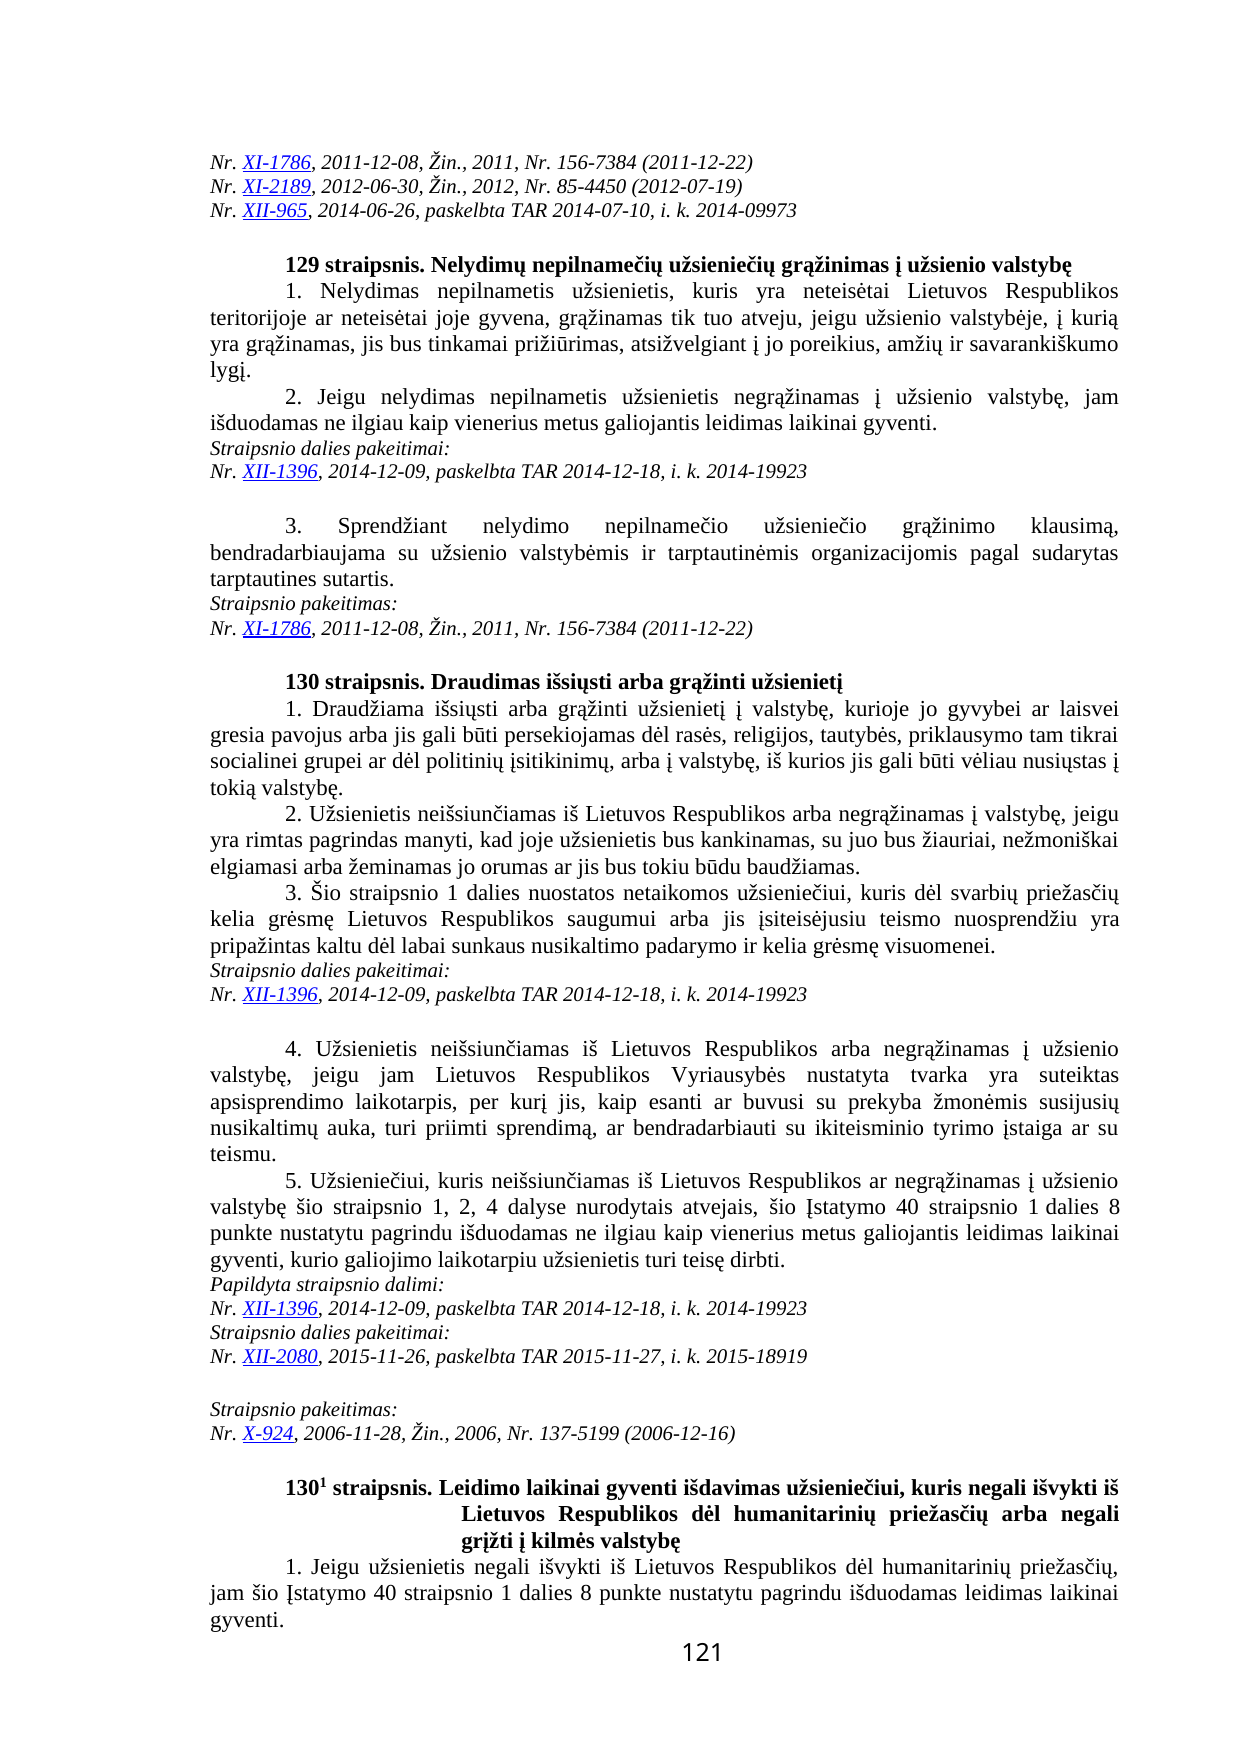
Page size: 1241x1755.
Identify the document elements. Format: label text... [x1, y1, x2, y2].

text Straipsnio pakeitimas: [210, 591, 1120, 615]
text Papildyta straipsnio dalimi: [210, 1272, 1120, 1296]
text Straipsnio dalies pakeitimai: [210, 435, 1120, 459]
text 5. Užsieniečiui, kuris neišsiunčiamas iš Lietuvos Respublikos ar negrąžinamas į užsienio valstybę šio straipsnio 1, 2, 4 dalyse nurodytais atvejais, šio Įstatymo 40 straipsnio 1 dalies 8 punkte nustatytu pagrindu išduodamas ne ilgiau kaip vienerius metus galiojantis leidimas laikinai gyventi, kurio galiojimo laikotarpiu užsienietis turi teisę dirbti. [210, 1167, 1120, 1272]
text 2. Jeigu nelydimas nepilnametis užsienietis negrąžinamas į užsienio valstybę, jam išduodamas ne ilgiau kaip vienerius metus galiojantis leidimas laikinai gyventi. [210, 383, 1120, 435]
text Nr. XII-1396, 2014-12-09, paskelbta TAR 2014-12-18, i. k. 2014-19923 [210, 459, 1120, 483]
text Nr. XI-1786, 2011-12-08, Žin., 2011, Nr. 156-7384 (2011-12-22) [210, 150, 1120, 174]
text 3. Sprendžiant nelydimo nepilnamečio užsieniečio grąžinimo klausimą, bendradarbiaujama su užsienio valstybėmis ir tarptautinėmis organizacijomis pagal sudarytas tarptautines sutartis. [210, 512, 1120, 591]
text 1. Draudžiama išsiųsti arba grąžinti užsienietį į valstybę, kurioje jo gyvybei ar laisvei gresia pavojus arba jis gali būti persekiojamas dėl rasės, religijos, tautybės, priklausymo tam tikrai socialinei grupei ar dėl politinių įsitikinimų, arba į valstybę, iš kurios jis gali būti vėliau nusiųstas į tokią valstybę. [210, 694, 1120, 800]
text Straipsnio dalies pakeitimai: [210, 958, 1120, 982]
text Nr. XII-2080, 2015-11-26, paskelbta TAR 2015-11-27, i. k. 2015-18919 [210, 1344, 1120, 1368]
text Straipsnio dalies pakeitimai: [210, 1320, 1120, 1344]
text Nr. XII-965, 2014-06-26, paskelbta TAR 2014-07-10, i. k. 2014-09973 [210, 198, 1120, 222]
text 1. Jeigu užsienietis negali išvykti iš Lietuvos Respublikos dėl humanitarinių priežasčių, jam šio Įstatymo 40 straipsnio 1 dalies 8 punkte nustatytu pagrindu išduodamas leidimas laikinai gyventi. [210, 1553, 1120, 1632]
text Nr. XII-1396, 2014-12-09, paskelbta TAR 2014-12-18, i. k. 2014-19923 [210, 982, 1120, 1006]
text 1. Nelydimas nepilnametis užsienietis, kuris yra neteisėtai Lietuvos Respublikos teritorijoje ar neteisėtai joje gyvena, grąžinamas tik tuo atveju, jeigu užsienio valstybėje, į kurią yra grąžinamas, jis bus tinkamai prižiūrimas, atsižvelgiant į jo poreikius, amžių ir savarankiškumo lygį. [210, 277, 1120, 383]
text 1301 straipsnis. Leidimo laikinai gyventi išdavimas užsieniečiui, kuris negali išvykti iš Lietuvos Respublikos dėl humanitarinių priežasčių arba negali grįžti į kilmės valstybę [285, 1474, 1120, 1553]
text Nr. XI-2189, 2012-06-30, Žin., 2012, Nr. 85-4450 (2012-07-19) [210, 174, 1120, 198]
text 3. Šio straipsnio 1 dalies nuostatos netaikomos užsieniečiui, kuris dėl svarbių priežasčių kelia grėsmę Lietuvos Respublikos saugumui arba jis įsiteisėjusiu teismo nuosprendžiu yra pripažintas kaltu dėl labai sunkaus nusikaltimo padarymo ir kelia grėsmę visuomenei. [210, 879, 1120, 958]
text 130 straipsnis. Draudimas išsiųsti arba grąžinti užsienietį [210, 668, 1120, 694]
text Nr. XI-1786, 2011-12-08, Žin., 2011, Nr. 156-7384 (2011-12-22) [210, 615, 1120, 639]
text 2. Užsienietis neišsiunčiamas iš Lietuvos Respublikos arba negrąžinamas į valstybę, jeigu yra rimtas pagrindas manyti, kad joje užsienietis bus kankinamas, su juo bus žiauriai, nežmoniškai elgiamasi arba žeminamas jo orumas ar jis bus tokiu būdu baudžiamas. [210, 800, 1120, 879]
text Straipsnio pakeitimas: [210, 1397, 1120, 1421]
text Nr. XII-1396, 2014-12-09, paskelbta TAR 2014-12-18, i. k. 2014-19923 [210, 1296, 1120, 1320]
text 4. Užsienietis neišsiunčiamas iš Lietuvos Respublikos arba negrąžinamas į užsienio valstybę, jeigu jam Lietuvos Respublikos Vyriausybės nustatyta tvarka yra suteiktas apsisprendimo laikotarpis, per kurį jis, kaip esanti ar buvusi su prekyba žmonėmis susijusių nusikaltimų auka, turi priimti sprendimą, ar bendradarbiauti su ikiteisminio tyrimo įstaiga ar su teismu. [210, 1035, 1120, 1167]
text 129 straipsnis. Nelydimų nepilnamečių užsieniečių grąžinimas į užsienio valstybę [285, 251, 1120, 277]
text Nr. X-924, 2006-11-28, Žin., 2006, Nr. 137-5199 (2006-12-16) [210, 1421, 1120, 1445]
